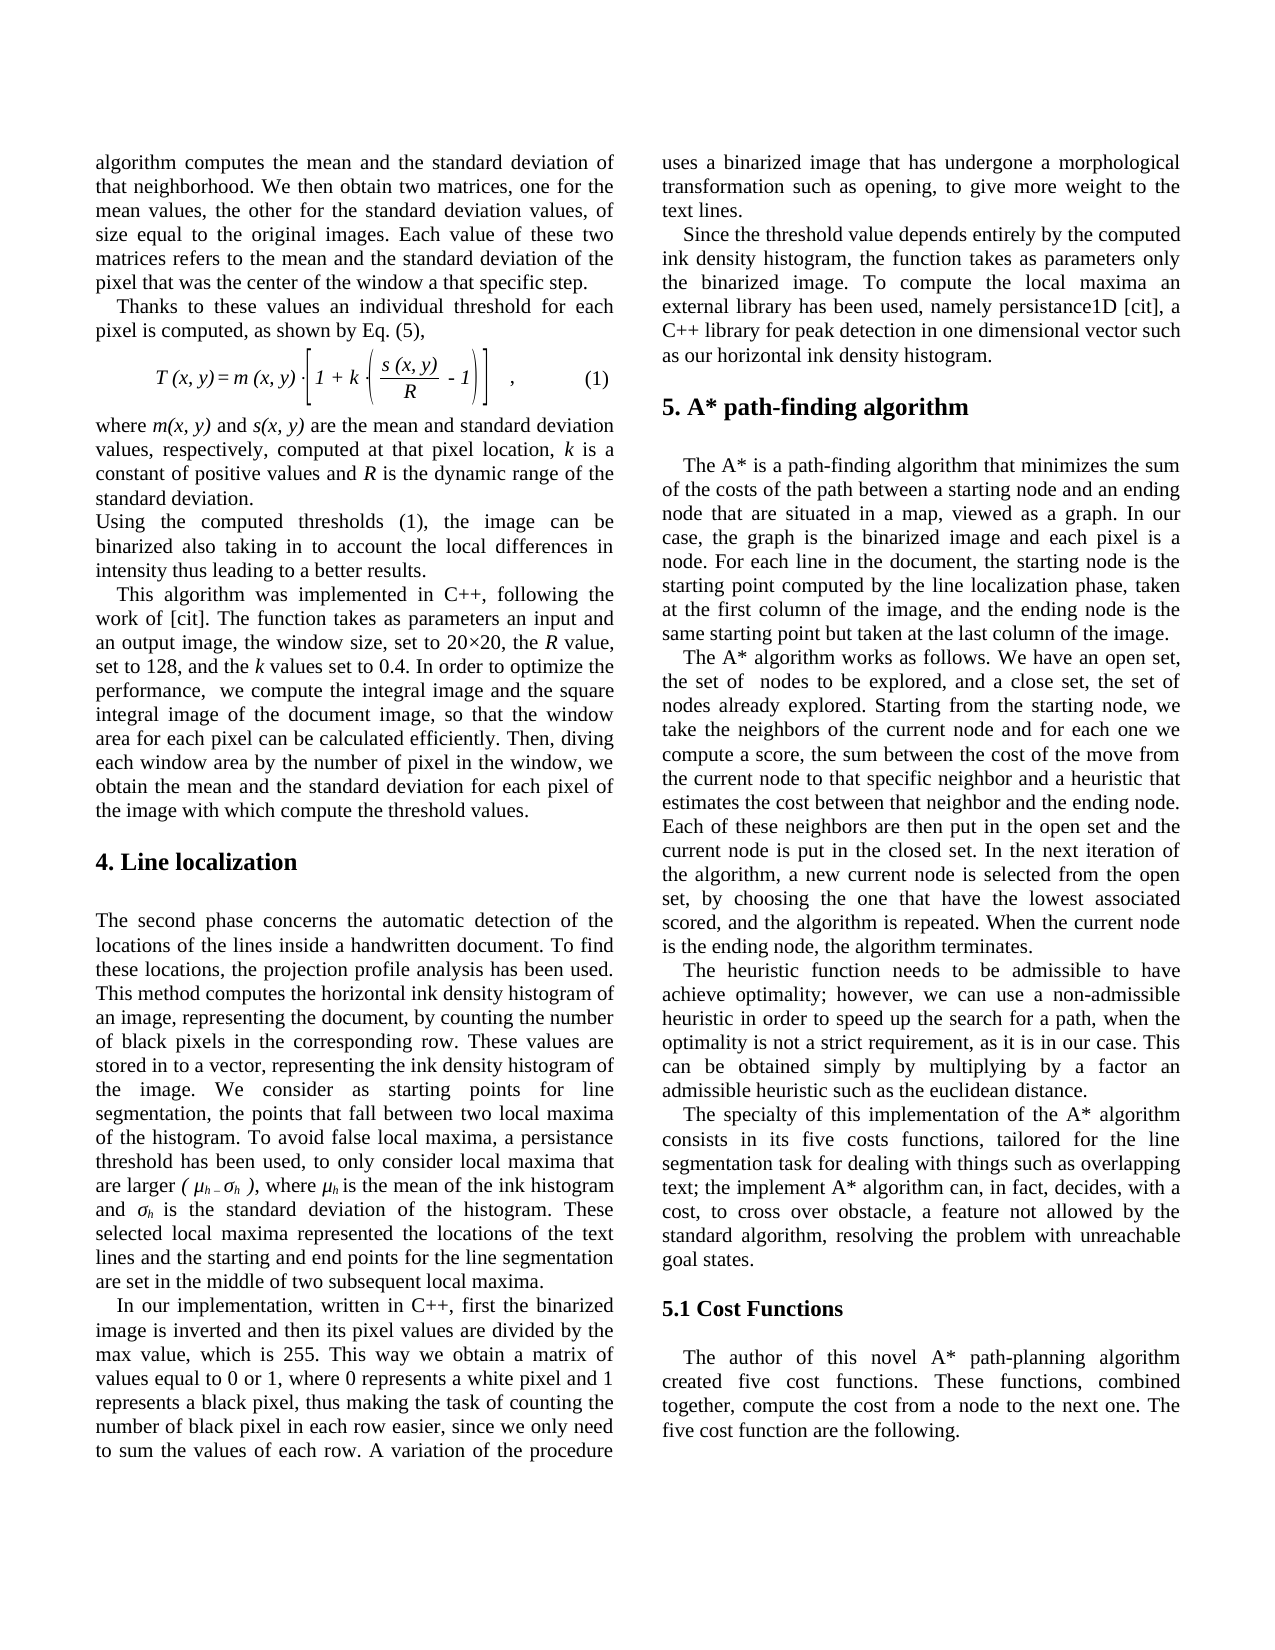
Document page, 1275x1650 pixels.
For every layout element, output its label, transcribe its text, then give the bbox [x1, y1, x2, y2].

subtitle Line localization [95, 847, 614, 876]
text The specialty of this implementation of the A* algorithm consists in its five costs functions, tailored for the line segmentation task for dealing with things such as overlapping text; the implement A* algorithm can, in fact, decides, with a cost, to cross over obstacle, a feature not allowed by the standard algorithm, resolving the problem with unreachable goal states. [662, 1102, 1181, 1271]
text where m(x, y) and s(x, y) are the mean and standard deviation values, respectively, computed at that pixel location, k is a constant of positive values and R is the dynamic range of the standard deviation. [95, 413, 614, 509]
text algorithm computes the mean and the standard deviation of that neighborhood. We then obtain two matrices, one for the mean values, the other for the standard deviation values, of size equal to the original images. Each value of these two matrices refers to the mean and the standard deviation of the pixel that was the center of the window a that specific step. [95, 150, 614, 294]
text 5.1 Cost Functions [662, 1295, 1181, 1321]
text The A* algorithm works as follows. We have an open set, the set of nodes to be explored, and a close set, the set of nodes already explored. Starting from the starting node, we take the neighbors of the current node and for each one we compute a score, the sum between the cost of the move from the current node to that specific neighbor and a heuristic that estimates the cost between that neighbor and the ending node. Each of these neighbors are then put in the open set and the current node is put in the closed set. In the next iteration of the algorithm, a new current node is selected from the open set, by choosing the one that have the lowest associated scored, and the algorithm is repeated. When the current node is the ending node, the algorithm terminates. [662, 645, 1181, 958]
text Since the threshold value depends entirely by the computed ink density histogram, the function takes as parameters only the binarized image. To compute the local maxima an external library has been used, namely persistance1D [cit], a C++ library for peak detection in one dimensional vector such as our horizontal ink density histogram. [662, 222, 1181, 367]
text The author of this novel A* path-planning algorithm created five cost functions. These functions, combined together, compute the cost from a node to the next one. The five cost function are the following. [662, 1345, 1181, 1442]
text Thanks to these values an individual threshold for each pixel is computed, as shown by Eq. (5), [95, 294, 614, 342]
table_header (1) [557, 343, 614, 413]
text The A* is a path-finding algorithm that minimizes the sum of the costs of the path between a starting node and an ending node that are situated in a map, viewed as a graph. In our case, the graph is the binarized image and each pixel is a node. For each line in the document, the starting node is the starting point computed by the line localization phase, taken at the first column of the image, and the ending node is the same starting point but taken at the last column of the image. [662, 453, 1181, 645]
text The heuristic function needs to be admissible to have achieve optimality; however, we can use a non-admissible heuristic in order to speed up the search for a path, when the optimality is not a strict requirement, as it is in our case. This can be obtained simply by multiplying by a factor an admissible heuristic such as the euclidean distance. [662, 958, 1181, 1102]
subtitle A* path-finding algorithm [662, 392, 1181, 420]
table_header , [95, 343, 557, 413]
text The second phase concerns the automatic detection of the locations of the lines inside a handwritten document. To find these locations, the projection profile analysis has been used. This method computes the horizontal ink density histogram of an image, representing the document, by counting the number of black pixels in the corresponding row. These values are stored in to a vector, representing the ink density histogram of the image. We consider as starting points for line segmentation, the points that fall between two local maxima of the histogram. To avoid false local maxima, a persistance threshold has been used, to only consider local maxima that are larger ( μh – σh ), where μh is the mean of the ink histogram and σh is the standard deviation of the histogram. These selected local maxima represented the locations of the text lines and the starting and end points for the line segmentation are set in the middle of two subsequent local maxima. [95, 908, 614, 1293]
text In our implementation, written in C++, first the binarized image is inverted and then its pixel values are divided by the max value, which is 255. This way we obtain a matrix of values equal to 0 or 1, where 0 represents a white pixel and 1 represents a black pixel, thus making the task of counting the number of black pixel in each row easier, since we only need to sum the values of each row. A variation of the procedure [95, 1293, 614, 1462]
text uses a binarized image that has undergone a morphological transformation such as opening, to give more weight to the text lines. [662, 150, 1181, 222]
text Using the computed thresholds (1), the image can be binarized also taking in to account the local differences in intensity thus leading to a better results. [95, 509, 614, 582]
text This algorithm was implemented in C++, following the work of [cit]. The function takes as parameters an input and an output image, the window size, set to 20×20, the R value, set to 128, and the k values set to 0.4. In order to optimize the performance, we compute the integral image and the square integral image of the document image, so that the window area for each pixel can be calculated efficiently. Then, diving each window area by the number of pixel in the window, we obtain the mean and the standard deviation for each pixel of the image with which compute the threshold values. [95, 582, 614, 822]
